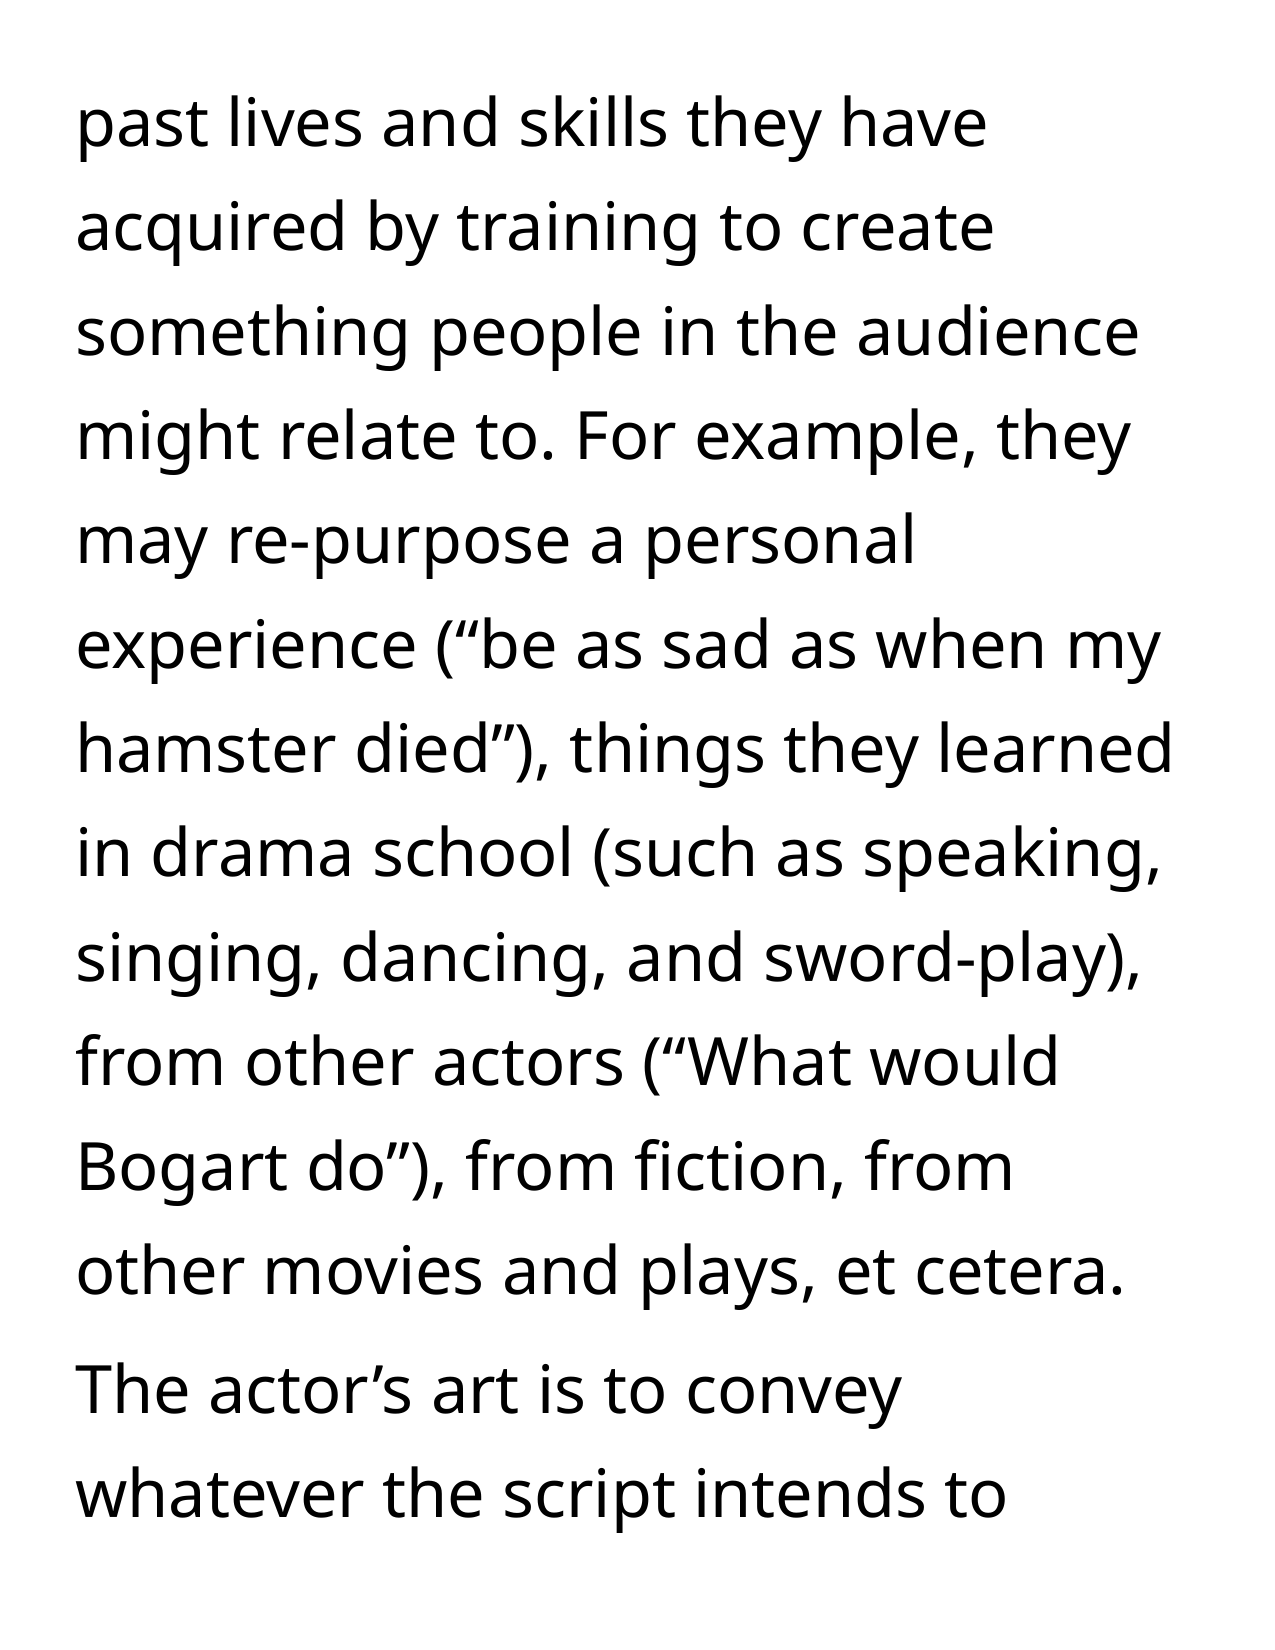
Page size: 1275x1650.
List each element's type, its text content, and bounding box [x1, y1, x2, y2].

text The actor’s art is to convey whatever the script intends to [75, 1342, 1200, 1537]
text past lives and skills they have acquired by training to create something people in the audience might relate to. For example, they may re-purpose a personal experience (“be as sad as when my hamster died”), things they learned in drama school (such as speaking, singing, dancing, and sword-play), from other actors (“What would Bogart do”), from fiction, from other movies and plays, et cetera. [75, 75, 1200, 1314]
